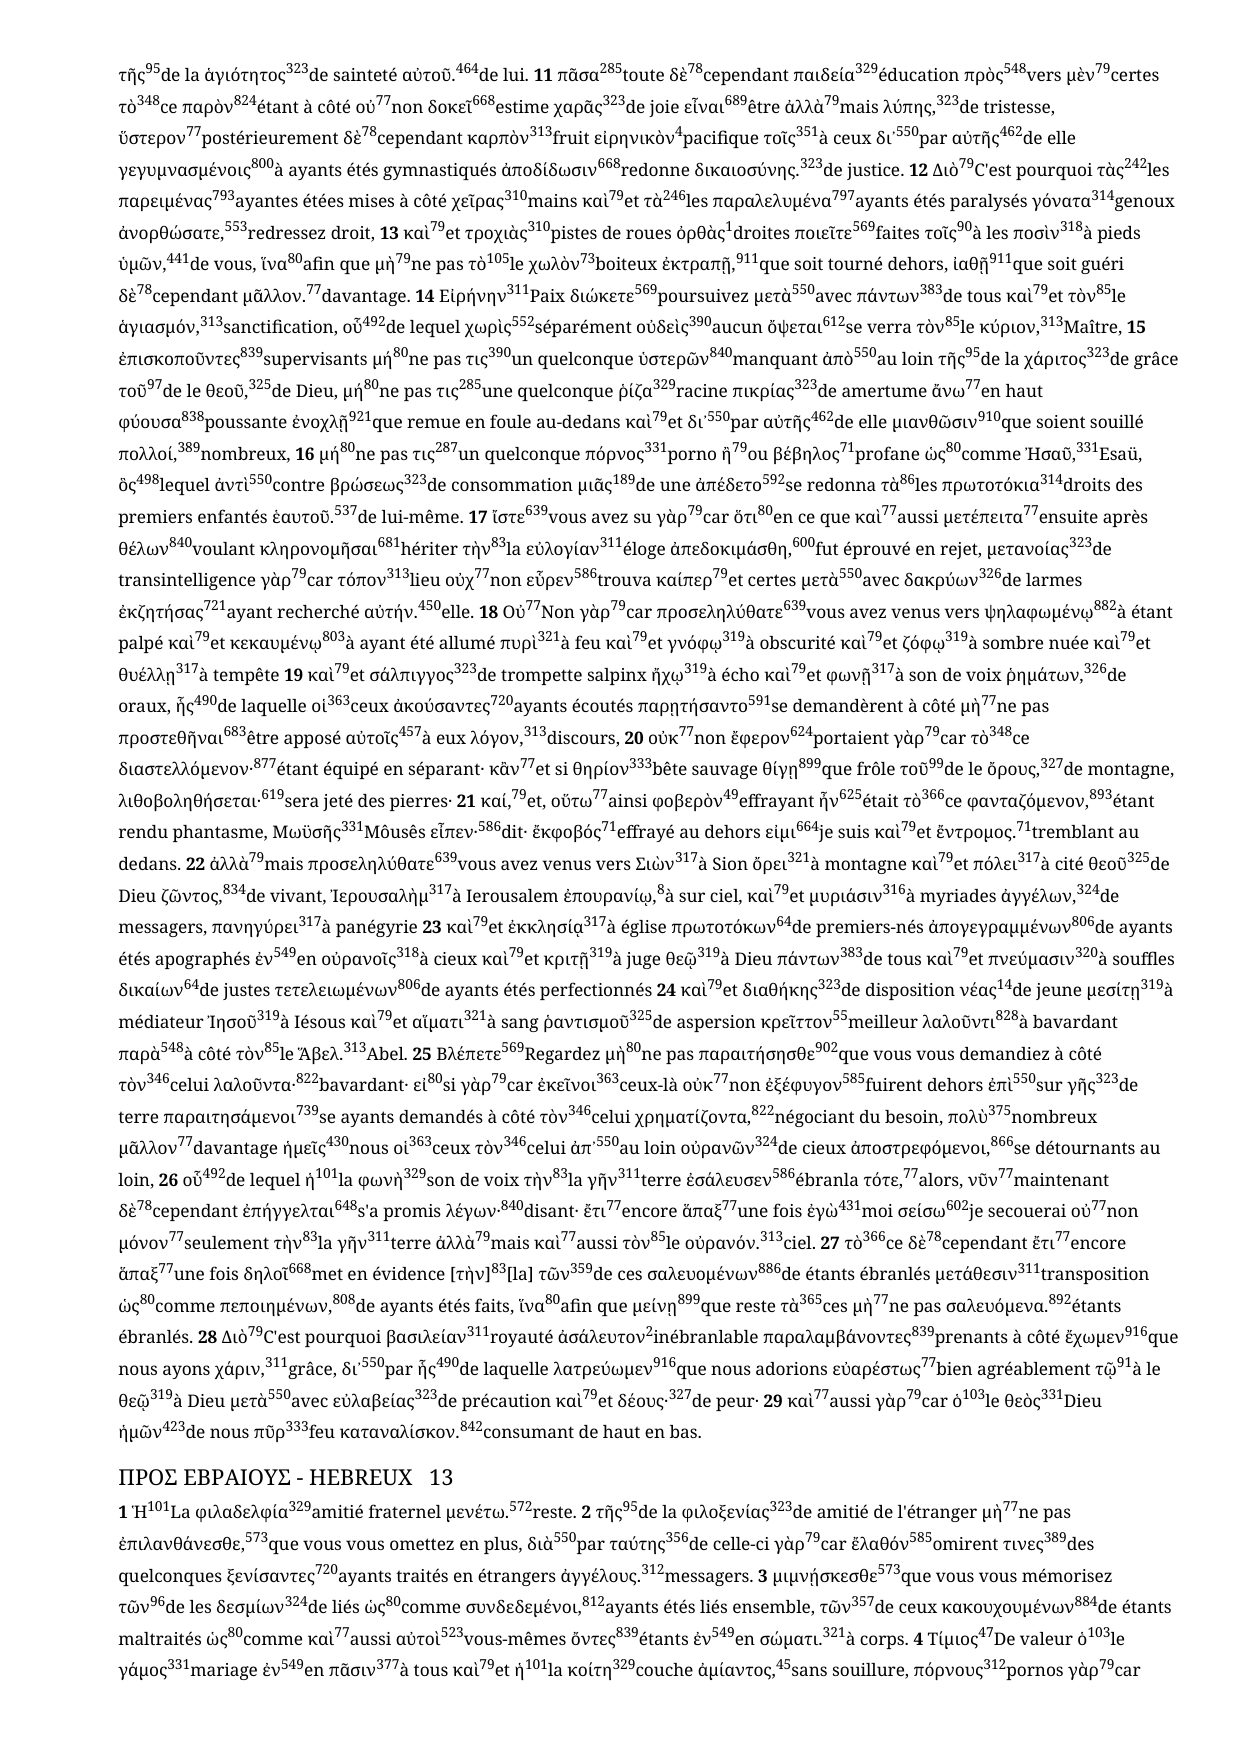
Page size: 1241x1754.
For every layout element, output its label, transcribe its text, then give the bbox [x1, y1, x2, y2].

text ΠΡΟΣ ΕΒΡΑΙΟΥΣ - HEBREUX 13 [118, 1462, 1181, 1492]
text 1 Τοιγαροῦν79Certes car donc καὶ77aussi ἡμεῖς430nous τοσοῦτον348aussi grand ἔχοντες839ayants περικείμενον851se couchant autour ἡμῖν419à nous νέφος315nuée μαρτύρων,324de témoins, ὄγκον313masse ἀποθέμενοι739se ayants posés au loin πάντα269tout καὶ79et τὴν83la εὐπερίστατον2dressé bien autour ἁμαρτίαν,311faute, δι᾽550par ὑπομονῆς323de résistance τρέχωμεν916que nous courions τὸν85le προκείμενον849se couchant devant ἡμῖν419à nous ἀγῶνα313combat 2 ἀφορῶντες839voyants au loin εἰς548envers τὸν85le τῆς255de la πίστεως323de croyance ἀρχηγὸν313chef conducteur καὶ79et τελειωτὴν313perfectionneur Ἰησοῦν,313Iésous, ὃς498lequel ἀντὶ550contre τῆς95de la προκειμένης859de se couchante devant αὐτῷ458à lui χαρᾶς323de joie ὑπέμεινεν586résista en restant sous σταυρὸν313croix αἰσχύνης323de honte καταφρονήσας721ayant méprisé ἐν549en δεξιᾷ57à droite τε79et aussi τοῦ97de le θρόνου325de trône τοῦ97de le θεοῦ325de Dieu κεκάθικεν.642a assis. 3 ἀναλογίσασθε557que vous vous considérez γὰρ79car τὸν346celui τοιαύτην344telle ὑπομεμενηκότα770ayant résisté en restant sous ὑπὸ550sous τῶν96de les ἁμαρτωλῶν64de fauteurs εἰς548envers αὐτοὺς451eux ἀντιλογίαν,311contradiction, ἵνα80afin que μὴ77ne pas κάμητε896que vous fatiguiez ταῖς88à les ψυχαῖς316à âmes ὑμῶν441de vous ἐκλυόμενοι.890étants défaillis. 4 Οὔπω77Non encore μέχρις552jusqu'à αἵματος327de sang ἀντικατέστητε583vous résistâtes πρὸς548vers τὴν83la ἁμαρτίαν311faute ἀνταγωνιζόμενοι.866se antagonisants. 5 καὶ79et ἐκλέλησθε645vous vous avez omis à l'excès τῆς95de la παρακλήσεως,323de appel à côté, ἥτις496laquelle une quelconque ὑμῖν438à vous ὡς80comme υἱοῖς318à fils διαλέγεται·674se dialogue· υἱέ337fils μου,424de moi, μὴ79ne pas ὀλιγώρει570affaiblis παιδείας323de éducation κυρίου325de Maître μηδὲ79ni cependant ἐκλύου578sois défailli ὑπ᾽550sous αὐτοῦ464de lui ἐλεγχόμενος·891étant réfuté· 6 ὃν480lequel γὰρ79car ἀγαπᾷ668aime κύριος331Maître παιδεύει,668éduque, μαστιγοῖ668fouette δὲ78cependant πάντα269tout υἱὸν313fils ὃν480lequel παραδέχεται.674se accepte à côté. 7 εἰς548envers παιδείαν311éducation ὑπομένετε,665vous résistez en restant sous, ὡς80comme υἱοῖς318à fils ὑμῖν438à vous προσφέρεται680est apporté ὁ103le θεός.331Dieu. τίς174quel γὰρ79car υἱὸς331fils ὃν480lequel οὐ77non παιδεύει668éduque πατήρ;331père; 8 εἰ80si δὲ78cependant χωρίς552séparément ἐστε665vous êtes παιδείας323de éducation ἧς490de laquelle μέτοχοι70participants γεγόνασιν641ont devenus πάντες,389tous, ἄρα77par conséquent νόθοι70bâtards καὶ79et οὐχ77non υἱοί330fils ἐστε.665vous êtes. 9 εἶτα77puis τοὺς84les μὲν77certes τῆς95de la σαρκὸς323de chair ἡμῶν423de nous πατέρας312pères εἴχομεν620nous avions παιδευτὰς312éducateurs καὶ79et ἐνετρεπόμεθα·626nous nous tournions intérieurement· οὐ77non πολὺ375nombreux [δὲ]78[cependant] μᾶλλον77davantage ὑποταγησόμεθα614nous serons subordonné τῷ91à le πατρὶ319à père τῶν98de les πνευμάτων326de souffles καὶ79et ζήσομεν;601nous vivrons; 10 οἱ363ceux μὲν79certes γὰρ79car πρὸς548vers ὀλίγας266peu ἡμέρας310journées κατὰ548selon τὸ348ce δοκοῦν824estimant αὐτοῖς457à eux ἐπαίδευον,624éduquaient, ὁ364celui δὲ78cependant ἐπὶ548sur τὸ348ce συμφέρον824étant opportun εἰς548envers τὸ348ce μεταλαβεῖν681prendre avec au-delà τῆς95de la ἁγιότητος323de sainteté αὐτοῦ.464de lui. 11 πᾶσα285toute δὲ78cependant παιδεία329éducation πρὸς548vers μὲν79certes τὸ348ce παρὸν824étant à côté οὐ77non δοκεῖ668estime χαρᾶς323de joie εἶναι689être ἀλλὰ79mais λύπης,323de tristesse, ὕστερον77postérieurement δὲ78cependant καρπὸν313fruit εἰρηνικὸν4pacifique τοῖς351à ceux δι᾽550par αὐτῆς462de elle γεγυμνασμένοις800à ayants étés gymnastiqués ἀποδίδωσιν668redonne δικαιοσύνης.323de justice. 12 Διὸ79C'est pourquoi τὰς242les παρειμένας793ayantes étées mises à côté χεῖρας310mains καὶ79et τὰ246les παραλελυμένα797ayants étés paralysés γόνατα314genoux ἀνορθώσατε,553redressez droit, 13 καὶ79et τροχιὰς310pistes de roues ὀρθὰς1droites ποιεῖτε569faites τοῖς90à les ποσὶν318à pieds ὑμῶν,441de vous, ἵνα80afin que μὴ79ne pas τὸ105le χωλὸν73boiteux ἐκτραπῇ,911que soit tourné dehors, ἰαθῇ911que soit guéri δὲ78cependant μᾶλλον.77davantage. 14 Εἰρήνην311Paix διώκετε569poursuivez μετὰ550avec πάντων383de tous καὶ79et τὸν85le ἁγιασμόν,313sanctification, οὗ492de lequel χωρὶς552séparément οὐδεὶς390aucun ὄψεται612se verra τὸν85le κύριον,313Maître, 15 ἐπισκοποῦντες839supervisants μή80ne pas τις390un quelconque ὑστερῶν840manquant ἀπὸ550au loin τῆς95de la χάριτος323de grâce τοῦ97de le θεοῦ,325de Dieu, μή80ne pas τις285une quelconque ῥίζα329racine πικρίας323de amertume ἄνω77en haut φύουσα838poussante ἐνοχλῇ921que remue en foule au-dedans καὶ79et δι᾽550par αὐτῆς462de elle μιανθῶσιν910que soient souillé πολλοί,389nombreux, 16 μή80ne pas τις287un quelconque πόρνος331porno ἢ79ou βέβηλος71profane ὡς80comme Ἠσαῦ,331Esaü, ὃς498lequel ἀντὶ550contre βρώσεως323de consommation μιᾶς189de une ἀπέδετο592se redonna τὰ86les πρωτοτόκια314droits des premiers enfantés ἑαυτοῦ.537de lui-même. 17 ἴστε639vous avez su γὰρ79car ὅτι80en ce que καὶ77aussi μετέπειτα77ensuite après θέλων840voulant κληρονομῆσαι681hériter τὴν83la εὐλογίαν311éloge ἀπεδοκιμάσθη,600fut éprouvé en rejet, μετανοίας323de transintelligence γὰρ79car τόπον313lieu οὐχ77non εὗρεν586trouva καίπερ79et certes μετὰ550avec δακρύων326de larmes ἐκζητήσας721ayant recherché αὐτήν.450elle. 18 Οὐ77Non γὰρ79car προσεληλύθατε639vous avez venus vers ψηλαφωμένῳ882à étant palpé καὶ79et κεκαυμένῳ803à ayant été allumé πυρὶ321à feu καὶ79et γνόφῳ319à obscurité καὶ79et ζόφῳ319à sombre nuée καὶ79et θυέλλῃ317à tempête 19 καὶ79et σάλπιγγος323de trompette salpinx ἤχῳ319à écho καὶ79et φωνῇ317à son de voix ῥημάτων,326de oraux, ἧς490de laquelle οἱ363ceux ἀκούσαντες720ayants écoutés παρῃτήσαντο591se demandèrent à côté μὴ77ne pas προστεθῆναι683être apposé αὐτοῖς457à eux λόγον,313discours, 20 οὐκ77non ἔφερον624portaient γὰρ79car τὸ348ce διαστελλόμενον·877étant équipé en séparant· κἂν77et si θηρίον333bête sauvage θίγῃ899que frôle τοῦ99de le ὄρους,327de montagne, λιθοβοληθήσεται·619sera jeté des pierres· 21 καί,79et, οὕτω77ainsi φοβερὸν49effrayant ἦν625était τὸ366ce φανταζόμενον,893étant rendu phantasme, Μωϋσῆς331Môusês εἶπεν·586dit· ἔκφοβός71effrayé au dehors εἰμι664je suis καὶ79et ἔντρομος.71tremblant au dedans. 22 ἀλλὰ79mais προσεληλύθατε639vous avez venus vers Σιὼν317à Sion ὄρει321à montagne καὶ79et πόλει317à cité θεοῦ325de Dieu ζῶντος,834de vivant, Ἰερουσαλὴμ317à Ierousalem ἐπουρανίῳ,8à sur ciel, καὶ79et μυριάσιν316à myriades ἀγγέλων,324de messagers, πανηγύρει317à panégyrie 23 καὶ79et ἐκκλησίᾳ317à église πρωτοτόκων64de premiers-nés ἀπογεγραμμένων806de ayants étés apographés ἐν549en οὐρανοῖς318à cieux καὶ79et κριτῇ319à juge θεῷ319à Dieu πάντων383de tous καὶ79et πνεύμασιν320à souffles δικαίων64de justes τετελειωμένων806de ayants étés perfectionnés 24 καὶ79et διαθήκης323de disposition νέας14de jeune μεσίτῃ319à médiateur Ἰησοῦ319à Iésous καὶ79et αἵματι321à sang ῥαντισμοῦ325de aspersion κρεῖττον55meilleur λαλοῦντι828à bavardant παρὰ548à côté τὸν85le Ἅβελ.313Abel. 25 Βλέπετε569Regardez μὴ80ne pas παραιτήσησθε902que vous vous demandiez à côté τὸν346celui λαλοῦντα·822bavardant· εἰ80si γὰρ79car ἐκεῖνοι363ceux-là οὐκ77non ἐξέφυγον585fuirent dehors ἐπὶ550sur γῆς323de terre παραιτησάμενοι739se ayants demandés à côté τὸν346celui χρηματίζοντα,822négociant du besoin, πολὺ375nombreux μᾶλλον77davantage ἡμεῖς430nous οἱ363ceux τὸν346celui ἀπ᾽550au loin οὐρανῶν324de cieux ἀποστρεφόμενοι,866se détournants au loin, 26 οὗ492de lequel ἡ101la φωνὴ329son de voix τὴν83la γῆν311terre ἐσάλευσεν586ébranla τότε,77alors, νῦν77maintenant δὲ78cependant ἐπήγγελται648s'a promis λέγων·840disant· ἔτι77encore ἅπαξ77une fois ἐγὼ431moi σείσω602je secouerai οὐ77non μόνον77seulement τὴν83la γῆν311terre ἀλλὰ79mais καὶ77aussi τὸν85le οὐρανόν.313ciel. 27 τὸ366ce δὲ78cependant ἔτι77encore ἅπαξ77une fois δηλοῖ668met en évidence [τὴν]83[la] τῶν359de ces σαλευομένων886de étants ébranlés μετάθεσιν311transposition ὡς80comme πεποιημένων,808de ayants étés faits, ἵνα80afin que μείνῃ899que reste τὰ365ces μὴ77ne pas σαλευόμενα.892étants ébranlés. 28 Διὸ79C'est pourquoi βασιλείαν311royauté ἀσάλευτον2inébranlable παραλαμβάνοντες839prenants à côté ἔχωμεν916que nous ayons χάριν,311grâce, δι᾽550par ἧς490de laquelle λατρεύωμεν916que nous adorions εὐαρέστως77bien agréablement τῷ91à le θεῷ319à Dieu μετὰ550avec εὐλαβείας323de précaution καὶ79et δέους·327de peur· 29 καὶ77aussi γὰρ79car ὁ103le θεὸς331Dieu ἡμῶν423de nous πῦρ333feu καταναλίσκον.842consumant de haut en bas. [118, 59, 1181, 1444]
text 1 Ἡ101La φιλαδελφία329amitié fraternel μενέτω.572reste. 2 τῆς95de la φιλοξενίας323de amitié de l'étranger μὴ77ne pas ἐπιλανθάνεσθε,573que vous vous omettez en plus, διὰ550par ταύτης356de celle-ci γὰρ79car ἔλαθόν585omirent τινες389des quelconques ξενίσαντες720ayants traités en étrangers ἀγγέλους.312messagers. 3 μιμνῄσκεσθε573que vous vous mémorisez τῶν96de les δεσμίων324de liés ὡς80comme συνδεδεμένοι,812ayants étés liés ensemble, τῶν357de ceux κακουχουμένων884de étants maltraités ὡς80comme καὶ77aussi αὐτοὶ523vous-mêmes ὄντες839étants ἐν549en σώματι.321à corps. 4 Τίμιος47De valeur ὁ103le γάμος331mariage ἐν549en πᾶσιν377à tous καὶ79et ἡ101la κοίτη329couche ἀμίαντος,45sans souillure, πόρνους312pornos γὰρ79car καὶ79et μοιχοὺς312adultères κρινεῖ606jugera ὁ103le θεός.331Dieu. 5 Ἀφιλάργυρος47Non ami de l'argent ὁ263le τρόπος,331manière, ἀρκούμενοι890étants suffits τοῖς353à ces παροῦσιν.829à étants à côté. αὐτὸς469lui γὰρ79car εἴρηκεν·642a dit· οὐ77non μή77ne pas σε437toi ἀνῶ895que je rompe οὐδ᾽79non cependant οὐ77non μή77ne pas σε437toi ἐγκαταλίπω,895que je délaisse en contrebas, 6 ὥστε80de sorte que θαρροῦντας821encourageants ἡμᾶς416nous λέγειν·689dire· κύριος331Maître ἐμοὶ420à moi βοηθός,47aidant, [καὶ]79[et] οὐ77non φοβηθήσομαι,615je serai effrayé, τί399quel ποιήσει606fera μοι420à moi ἄνθρωπος;331être humain; 7 Μνημονεύετε569Souvenez τῶν357de ceux ἡγουμένων860de se gouvernants ὑμῶν,441de vous, οἵτινες497lesquels des quelconques ἐλάλησαν585bavardèrent ὑμῖν438à vous τὸν85le λόγον313discours τοῦ97de le θεοῦ,325de Dieu, ὧν491de lesquels ἀναθεωροῦντες839contemplants de bas en haut τὴν83la ἔκβασιν311issue τῆς255de la ἀναστροφῆς323de retournement de bas en haut μιμεῖσθε573que vous vous mimez τὴν243la πίστιν.311croyance. 8 Ἰησοῦς331Iésous Χριστὸς331Christ ἐχθὲς77hier καὶ79et σήμερον77aujourd'hui ὁ103le αὐτὸς364même καὶ79et εἰς548envers τοὺς84les αἰῶνας.312ères. 9 Διδαχαῖς316à Enseignements ποικίλαις7à diverses καὶ79et ξέναις7à étrangères μὴ77ne pas παραφέρεσθε·577soyez portés à côté· καλὸν49beau γὰρ79car χάριτι317à grâce βεβαιοῦσθαι692être affermi τὴν83la καρδίαν,311coeur, οὐ77non βρώμασιν320à aliments ἐν549en οἷς487à lesquels οὐκ77non ὠφελήθησαν599furent profité οἱ363ceux περιπατοῦντες.839piétinants autour. 10 ἔχομεν663nous avons θυσιαστήριον315autel des sacrifices ἐξ550hors οὗ494de lequel φαγεῖν681manger οὐκ77non ἔχουσιν667ont ἐξουσίαν311autorité οἱ363ceux τῇ89à la σκηνῇ317à tente λατρεύοντες.839adorants. 11 ὧν493de lesquels γὰρ79car εἰσφέρεται680est importé ζῴων326de êtres vivants τὸ105le αἷμα333sang περὶ550autour ἁμαρτίας323de faute εἰς548envers τὰ86les ἅγια54saints διὰ550par τοῦ97de le ἀρχιερέως,325de chef sacrificateur, τούτων359de ces-ci τὰ104les σώματα332corps κατακαίεται680est brûlé complètement ἔξω552au-dehors τῆς95de la παρεμβολῆς.323de installation de côté. 12 Διὸ79C'est pourquoi καὶ77aussi Ἰησοῦς,331Iésous, ἵνα80afin que ἁγιάσῃ899que sanctifie διὰ550par τοῦ259de le ἰδίου128de en propre αἵματος327de sang τὸν85le λαόν,313peuple, ἔξω552au-dehors τῆς95de la πύλης323de porche ἔπαθεν.586souffrit. 13 τοίνυν79certes maintenant ἐξερχώμεθα922que nous nous sortions πρὸς548vers αὐτὸν452lui ἔξω552au-dehors τῆς95de la παρεμβολῆς323de installation de côté τὸν85le ὀνειδισμὸν313réprobation αὐτοῦ464de lui φέροντες·839portants· 14 οὐ77non γὰρ79car ἔχομεν663nous avons ὧδε77ici μένουσαν820restante πόλιν311cité ἀλλὰ79mais τὴν344celle μέλλουσαν820imminante ἐπιζητοῦμεν.663nous cherchons davantage. 15 Δι᾽550Par αὐτοῦ464de lui [οὖν]79[donc] ἀναφέρωμεν916que nous portions de bas en haut θυσίαν311sacrifice αἰνέσεως323de louange διὰ550par παντὸς384de tout τῷ91à le θεῷ,319à Dieu, τοῦτ᾽366ce-ci ἔστιν668est καρπὸν313fruit χειλέων326de lèvres ὁμολογούντων835de avouants τῷ93à le ὀνόματι321à nom αὐτοῦ.464de lui. 16 τῆς95de la δὲ78cependant εὐποιΐας323de bienfaisance καὶ79et κοινωνίας323de communion μὴ77ne pas ἐπιλανθάνεσθε·573que vous vous omettez en plus· τοιαύταις349à telles γὰρ79car θυσίαις316à sacrifices εὐαρεστεῖται680est été bien agréable ὁ103le θεός.331Dieu. 17 Πείθεσθε577Soyez persuadés τοῖς351à ceux ἡγουμένοις854à se gouvernants ὑμῶν441de vous καὶ79et ὑπείκετε,569cédez en soumission, αὐτοὶ468eux γὰρ79car ἀγρυπνοῦσιν667sont sans sommeil ὑπὲρ550au-dessus τῶν94de les ψυχῶν322de âmes ὑμῶν441de vous ὡς80comme λόγον313discours ἀποδώσοντες,764qui redonneront, ἵνα80afin que μετὰ550avec χαρᾶς323de joie τοῦτο348ce-ci ποιῶσιν920que fassent καὶ79et μὴ77ne pas στενάζοντες·839soupirants· ἀλυσιτελὲς49désavantageux finalement γὰρ79car ὑμῖν438à vous τοῦτο.366ce-ci. 18 Προσεύχεσθε573Que vous vous priez περὶ550autour ἡμῶν·423de nous· πειθόμεθα675nous sommes persuadés γὰρ79car ὅτι80en ce que καλὴν2belle συνείδησιν311conscience ἔχομεν,663nous avons, ἐν549en πᾶσιν379à tous καλῶς77bellement θέλοντες839voulants ἀναστρέφεσθαι.692être tourné de bas en haut. 19 περισσοτέρως77plus surabondamment δὲ78cependant παρακαλῶ664j'appelle à côté τοῦτο348ce-ci ποιῆσαι,681faire, ἵνα80afin que τάχιον77plus vite ἀποκατασταθῶ907que je sois rétabli complètement ὑμῖν.438à vous. 20 Ὁ103Le δὲ78cependant θεὸς331Dieu τῆς95de la εἰρήνης,323de paix, ὁ364celui ἀναγαγὼν721ayant conduit de bas en haut ἐκ550hors νεκρῶν64de morts τὸν85le ποιμένα313berger τῶν98de les προβάτων326de brebis τὸν85le μέγαν4grand ἐν549en αἵματι321à sang διαθήκης323de disposition αἰωνίου,14de éternelle, τὸν85le κύριον313Maître ἡμῶν423de nous Ἰησοῦν,313Iésous, 21 καταρτίσαι694que ajuste complètement ὑμᾶς436vous ἐν549en παντὶ277à tout ἀγαθῷ61à bon εἰς548envers τὸ348ce ποιῆσαι681faire τὸ87le θέλημα315volonté αὐτοῦ,464de lui, ποιῶν840faisant ἐν549en ἡμῖν419à nous τὸ482ce εὐάρεστον55bien agréable ἐνώπιον552en devant αὐτοῦ464de lui διὰ550par Ἰησοῦ325de Iésous Χριστοῦ,325de Christ, ᾧ486à lequel ἡ101la δόξα329gloire εἰς548envers τοὺς84les αἰῶνας312ères [τῶν96[de les αἰώνων],324de ères], ἀμήν.304amen. 22 Παρακαλῶ664J'appelle à côté δὲ78cependant ὑμᾶς,436vous, ἀδελφοί,336frères, ἀνέχεσθε573que vous vous assumez τοῦ257de le λόγου325de discours τῆς95de la παρακλήσεως,323de appel à côté, καὶ77aussi γὰρ79car διὰ550par βραχέων64de courts ἐπέστειλα582je suréquipai ὑμῖν.438à vous. 23 Γινώσκετε665Vous connaissez τὸν85le ἀδελφὸν313frère ἡμῶν423de nous Τιμόθεον313Timotheos ἀπολελυμένον,796ayant été délié au loin, μεθ᾽550avec οὗ492de lequel ἐὰν80si le cas échéant τάχιον77plus vite ἔρχηται927que se vienne ὄψομαι608je me verrai ὑμᾶς.436vous. 24 Ἀσπάσασθε557Que vous vous saluez πάντας372tous τοὺς345ceux ἡγουμένους848se gouvernants ὑμῶν441de vous καὶ79et πάντας268tous τοὺς84les ἁγίους.52saints. Ἀσπάζονται673Se saluent ὑμᾶς436vous οἱ363ceux ἀπὸ550au loin τῆς95de la Ἰταλίας.323de Italie. 25 Ἡ101La χάρις329grâce μετὰ550avec πάντων383de tous ὑμῶν.441de vous. [118, 1497, 1181, 1682]
